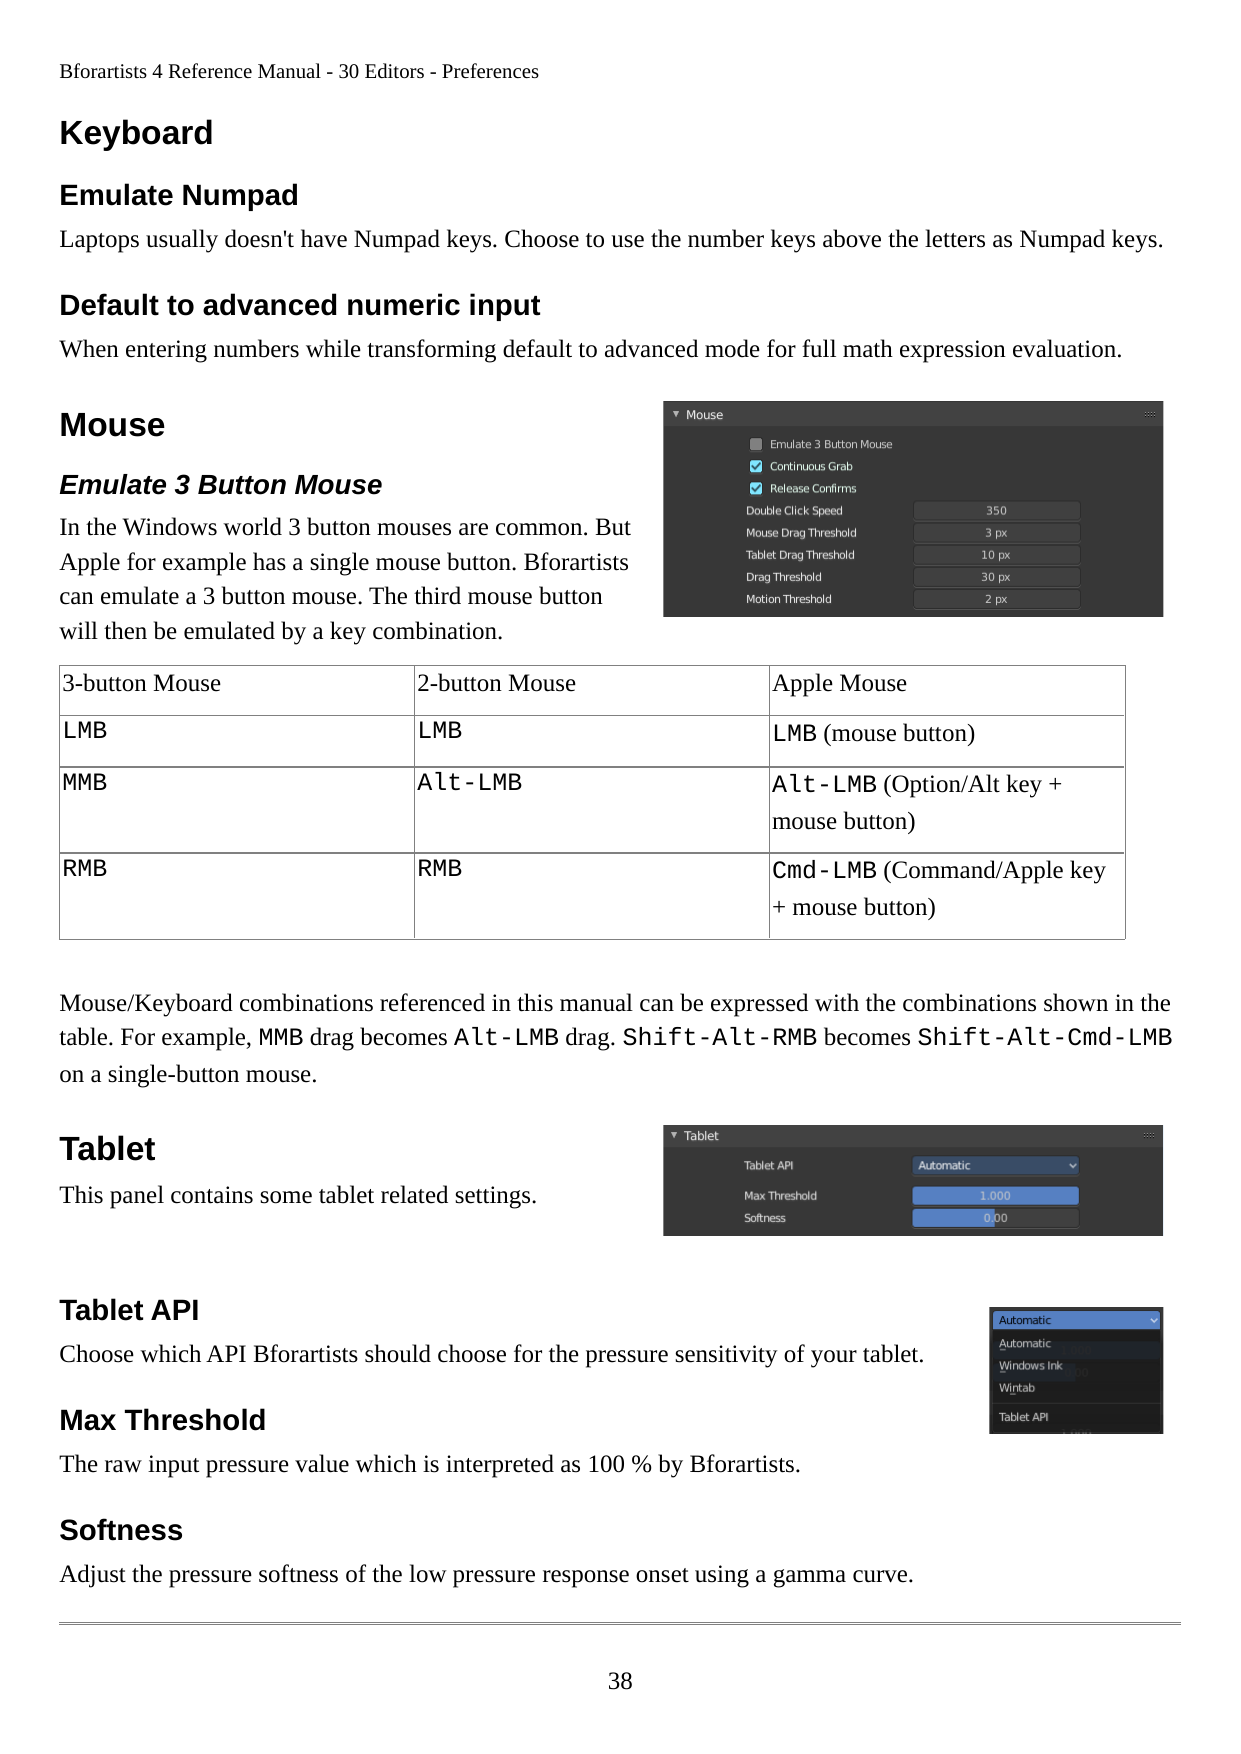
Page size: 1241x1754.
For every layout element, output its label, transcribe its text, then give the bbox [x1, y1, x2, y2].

text The raw input pressure value which is interpreted as 100 % by Bforartists. [59, 1449, 1181, 1478]
table_header Apple Mouse [770, 666, 1125, 714]
text Laptops usually doesn't have Numpad keys. Choose to use the number keys above the letters as Numpad keys. [59, 224, 1181, 253]
subtitle Softness [59, 1512, 1181, 1546]
table_cell LMB (mouse button) [770, 715, 1125, 766]
subtitle Emulate 3 Button Mouse [59, 468, 663, 500]
text Adjust the pressure softness of the low pressure response onset using a gamma curve. [59, 1559, 1181, 1587]
table_cell RMB [60, 854, 414, 938]
picture [989, 1307, 1164, 1434]
subtitle Emulate Numpad [59, 178, 1181, 212]
picture [663, 1125, 1164, 1236]
subtitle Default to advanced numeric input [59, 288, 1181, 322]
text Mouse/Keyboard combinations referenced in this manual can be expressed with the combinations shown in the table. For example, MMB drag becomes Alt-LMB drag. Shift-Alt-RMB becomes Shift-Alt-Cmd-LMB on a single-button mouse. [59, 988, 1181, 1088]
text Choose which API Bforartists should choose for the pressure sensitivity of your tablet. [59, 1339, 989, 1368]
subtitle Tablet [59, 1129, 663, 1167]
text In the Windows world 3 button mouses are common. But Apple for example has a single mouse button. Bforartists can emulate a 3 button mouse. The third mouse button will then be emulated by a key combination. [59, 512, 1181, 644]
table_cell Cmd-LMB (Command/Apple key + mouse button) [770, 852, 1125, 938]
table_header 3-button Mouse [60, 666, 414, 714]
subtitle [1164, 404, 1181, 443]
table_cell Alt-LMB [415, 768, 769, 852]
table_cell LMB [60, 716, 414, 766]
subtitle [1164, 1129, 1181, 1167]
subtitle Tablet API [59, 1293, 1181, 1326]
table_header 2-button Mouse [415, 666, 769, 714]
subtitle [1164, 468, 1181, 500]
subtitle Mouse [59, 404, 663, 443]
text This panel contains some tablet related settings. [59, 1180, 663, 1209]
text When entering numbers while transforming default to advanced mode for full math expression evaluation. [59, 334, 1181, 363]
table_cell LMB [415, 716, 769, 766]
table_cell RMB [415, 854, 769, 938]
subtitle Keyboard [59, 113, 1181, 151]
subtitle Max Threshold [59, 1403, 1181, 1436]
table_cell MMB [60, 768, 414, 852]
table_cell Alt-LMB (Option/Alt key + mouse button) [770, 766, 1125, 852]
